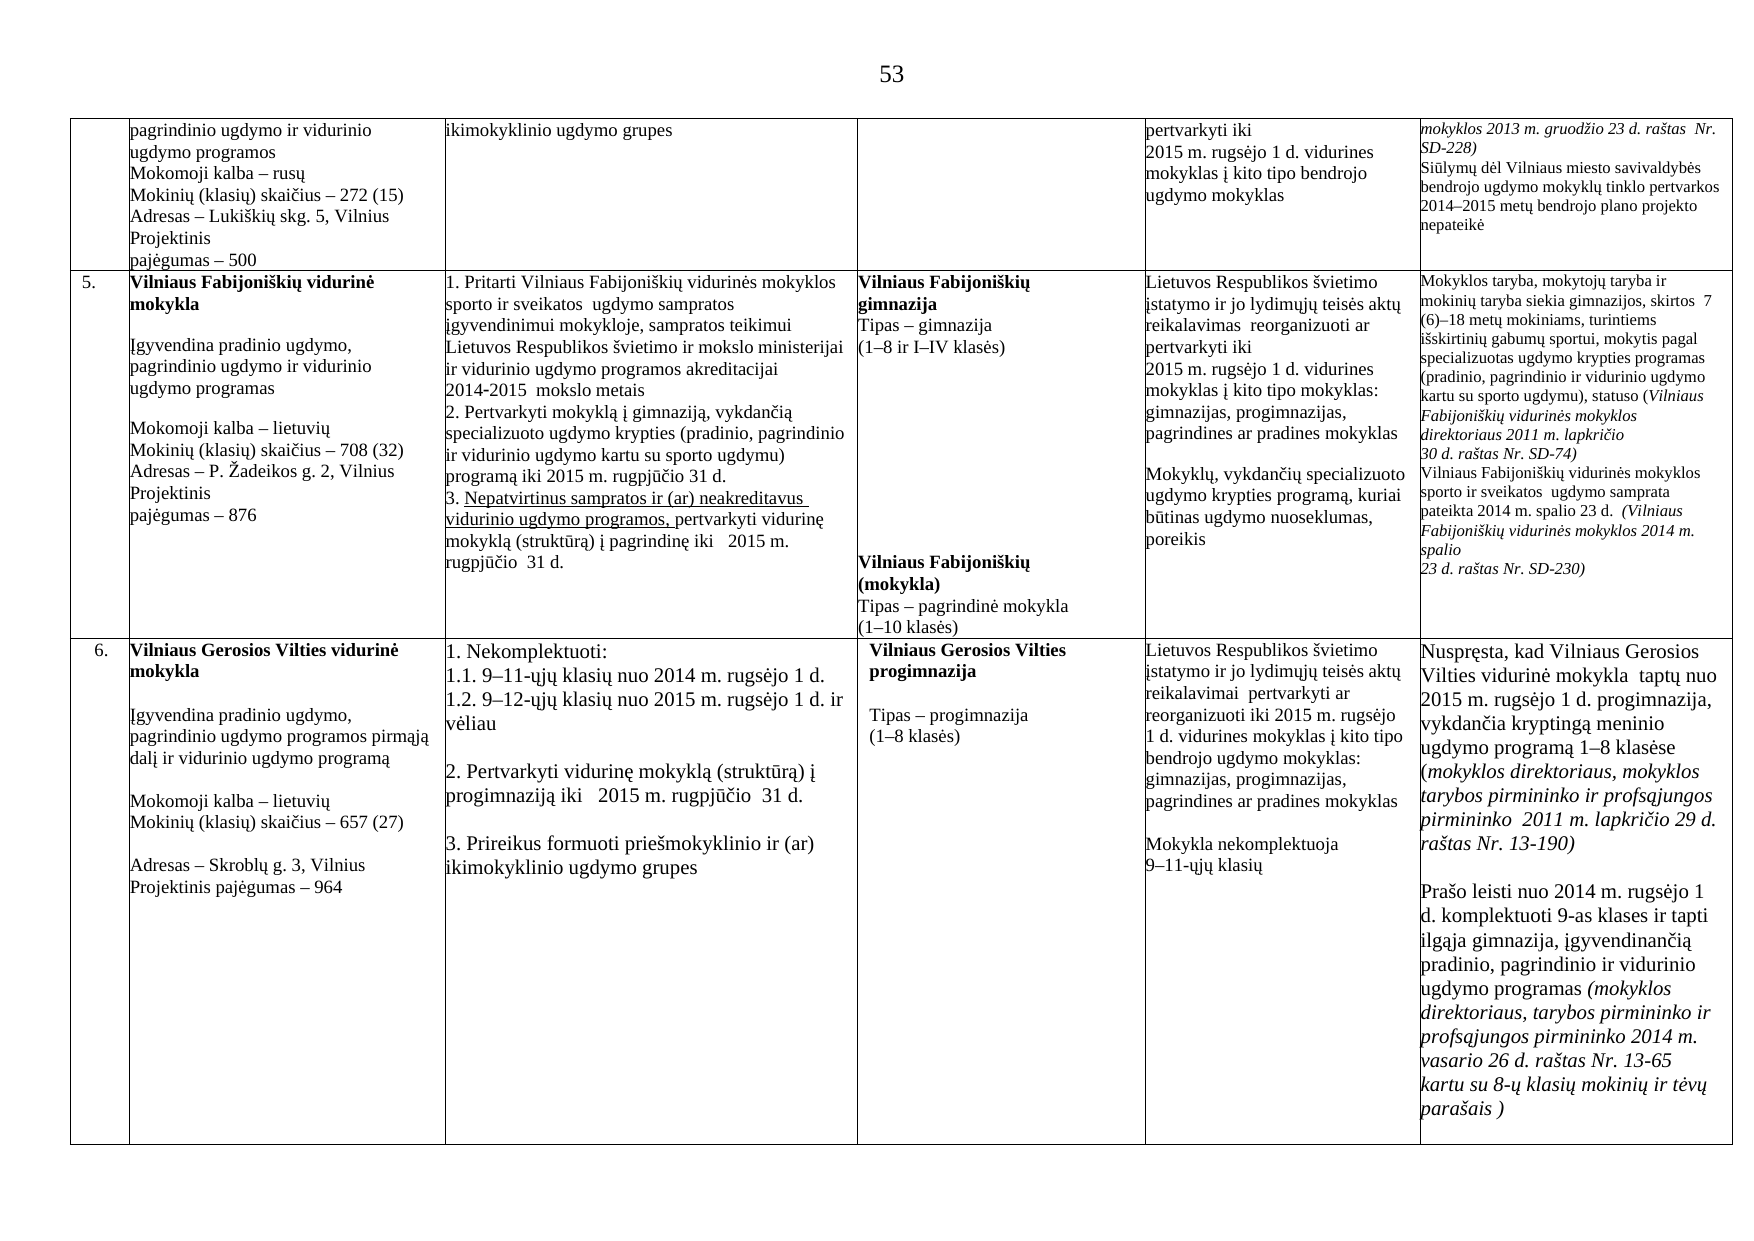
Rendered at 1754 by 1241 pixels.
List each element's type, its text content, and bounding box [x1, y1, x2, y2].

table_cell 5. [71, 271, 129, 638]
table_cell 6. [71, 639, 129, 1144]
table_cell Vilniaus Gerosios Vilties vidurinė mokykla Įgyvendina pradinio ugdymo, pagrindinio ugdymo programos pirmąją dalį ir vidurinio ugdymo programą Mokomoji kalba – lietuvių Mokinių (klasių) skaičius – 657 (27) Adresas – Skroblų g. 3, Vilnius Projektinis pajėgumas – 964 [130, 639, 445, 1144]
table_cell Mokyklos taryba, mokytojų taryba ir mokinių taryba siekia gimnazijos, skirtos 7 (6)–18 metų mokiniams, turintiems išskirtinių gabumų sportui, mokytis pagal specializuotas ugdymo krypties programas (pradinio, pagrindinio ir vidurinio ugdymo kartu su sporto ugdymu), statuso (Vilniaus Fabijoniškių vidurinės mokyklos direktoriaus 2011 m. lapkričio 30 d. raštas Nr. SD-74) Vilniaus Fabijoniškių vidurinės mokyklos sporto ir sveikatos ugdymo samprata pateikta 2014 m. spalio 23 d. (Vilniaus Fabijoniškių vidurinės mokyklos 2014 m. spalio 23 d. raštas Nr. SD-230) [1421, 271, 1732, 638]
table_cell Vilniaus Fabijoniškių vidurinė mokykla Įgyvendina pradinio ugdymo, pagrindinio ugdymo ir vidurinio ugdymo programas Mokomoji kalba – lietuvių Mokinių (klasių) skaičius – 708 (32) Adresas – P. Žadeikos g. 2, Vilnius Projektinis pajėgumas – 876 [130, 271, 445, 638]
table_cell ikimokyklinio ugdymo grupes [446, 119, 857, 270]
table_cell 1. Nekomplektuoti: 1.1. 9–11-ųjų klasių nuo 2014 m. rugsėjo 1 d. 1.2. 9–12-ųjų klasių nuo 2015 m. rugsėjo 1 d. ir vėliau 2. Pertvarkyti vidurinę mokyklą (struktūrą) į progimnaziją iki 2015 m. rugpjūčio 31 d. 3. Prireikus formuoti priešmokyklinio ir (ar) ikimokyklinio ugdymo grupes [446, 639, 857, 1144]
table_cell pertvarkyti iki 2015 m. rugsėjo 1 d. vidurines mokyklas į kito tipo bendrojo ugdymo mokyklas [1146, 119, 1420, 270]
table_cell mokyklos 2013 m. gruodžio 23 d. raštas Nr. SD-228) Siūlymų dėl Vilniaus miesto savivaldybės bendrojo ugdymo mokyklų tinklo pertvarkos 2014–2015 metų bendrojo plano projekto nepateikė [1421, 119, 1732, 270]
table_cell pagrindinio ugdymo ir vidurinio ugdymo programos Mokomoji kalba – rusų Mokinių (klasių) skaičius – 272 (15) Adresas – Lukiškių skg. 5, Vilnius Projektinis pajėgumas – 500 [130, 119, 445, 270]
table_cell Lietuvos Respublikos švietimo įstatymo ir jo lydimųjų teisės aktų reikalavimas reorganizuoti ar pertvarkyti iki 2015 m. rugsėjo 1 d. vidurines mokyklas į kito tipo mokyklas: gimnazijas, progimnazijas, pagrindines ar pradines mokyklas Mokyklų, vykdančių specializuoto ugdymo krypties programą, kuriai būtinas ugdymo nuoseklumas, poreikis [1146, 271, 1420, 638]
table_cell [858, 119, 1145, 270]
table_cell 1. Pritarti Vilniaus Fabijoniškių vidurinės mokyklos sporto ir sveikatos ugdymo sampratos įgyvendinimui mokykloje, sampratos teikimui Lietuvos Respublikos švietimo ir mokslo ministerijai ir vidurinio ugdymo programos akreditacijai 20142015 mokslo metais 2. Pertvarkyti mokyklą į gimnaziją, vykdančią specializuoto ugdymo krypties (pradinio, pagrindinio ir vidurinio ugdymo kartu su sporto ugdymu) programą iki 2015 m. rugpjūčio 31 d. 3. Nepatvirtinus sampratos ir (ar) neakreditavus vidurinio ugdymo programos, pertvarkyti vidurinę mokyklą (struktūrą) į pagrindinę iki 2015 m. rugpjūčio 31 d. [446, 271, 857, 638]
table_cell Vilniaus Fabijoniškių gimnazija Tipas – gimnazija (1–8 ir I–IV klasės) Vilniaus Fabijoniškių (mokykla) Tipas – pagrindinė mokykla (1–10 klasės) [858, 271, 1145, 638]
table_cell Lietuvos Respublikos švietimo įstatymo ir jo lydimųjų teisės aktų reikalavimai pertvarkyti ar reorganizuoti iki 2015 m. rugsėjo 1 d. vidurines mokyklas į kito tipo bendrojo ugdymo mokyklas: gimnazijas, progimnazijas, pagrindines ar pradines mokyklas Mokykla nekomplektuoja 9–11-ųjų klasių [1146, 639, 1420, 1144]
table_cell Vilniaus Gerosios Vilties progimnazija Tipas – progimnazija (1–8 klasės) [858, 639, 1145, 1144]
table_cell [71, 119, 129, 270]
table_cell Nuspręsta, kad Vilniaus Gerosios Vilties vidurinė mokykla taptų nuo 2015 m. rugsėjo 1 d. progimnazija, vykdančia kryptingą meninio ugdymo programą 1–8 klasėse (mokyklos direktoriaus, mokyklos tarybos pirmininko ir profsąjungos pirmininko 2011 m. lapkričio 29 d. raštas Nr. 13-190) Prašo leisti nuo 2014 m. rugsėjo 1 d. komplektuoti 9-as klases ir tapti ilgąja gimnazija, įgyvendinančią pradinio, pagrindinio ir vidurinio ugdymo programas (mokyklos direktoriaus, tarybos pirmininko ir profsąjungos pirmininko 2014 m. vasario 26 d. raštas Nr. 13-65 kartu su 8-ų klasių mokinių ir tėvų parašais ) [1421, 639, 1732, 1144]
